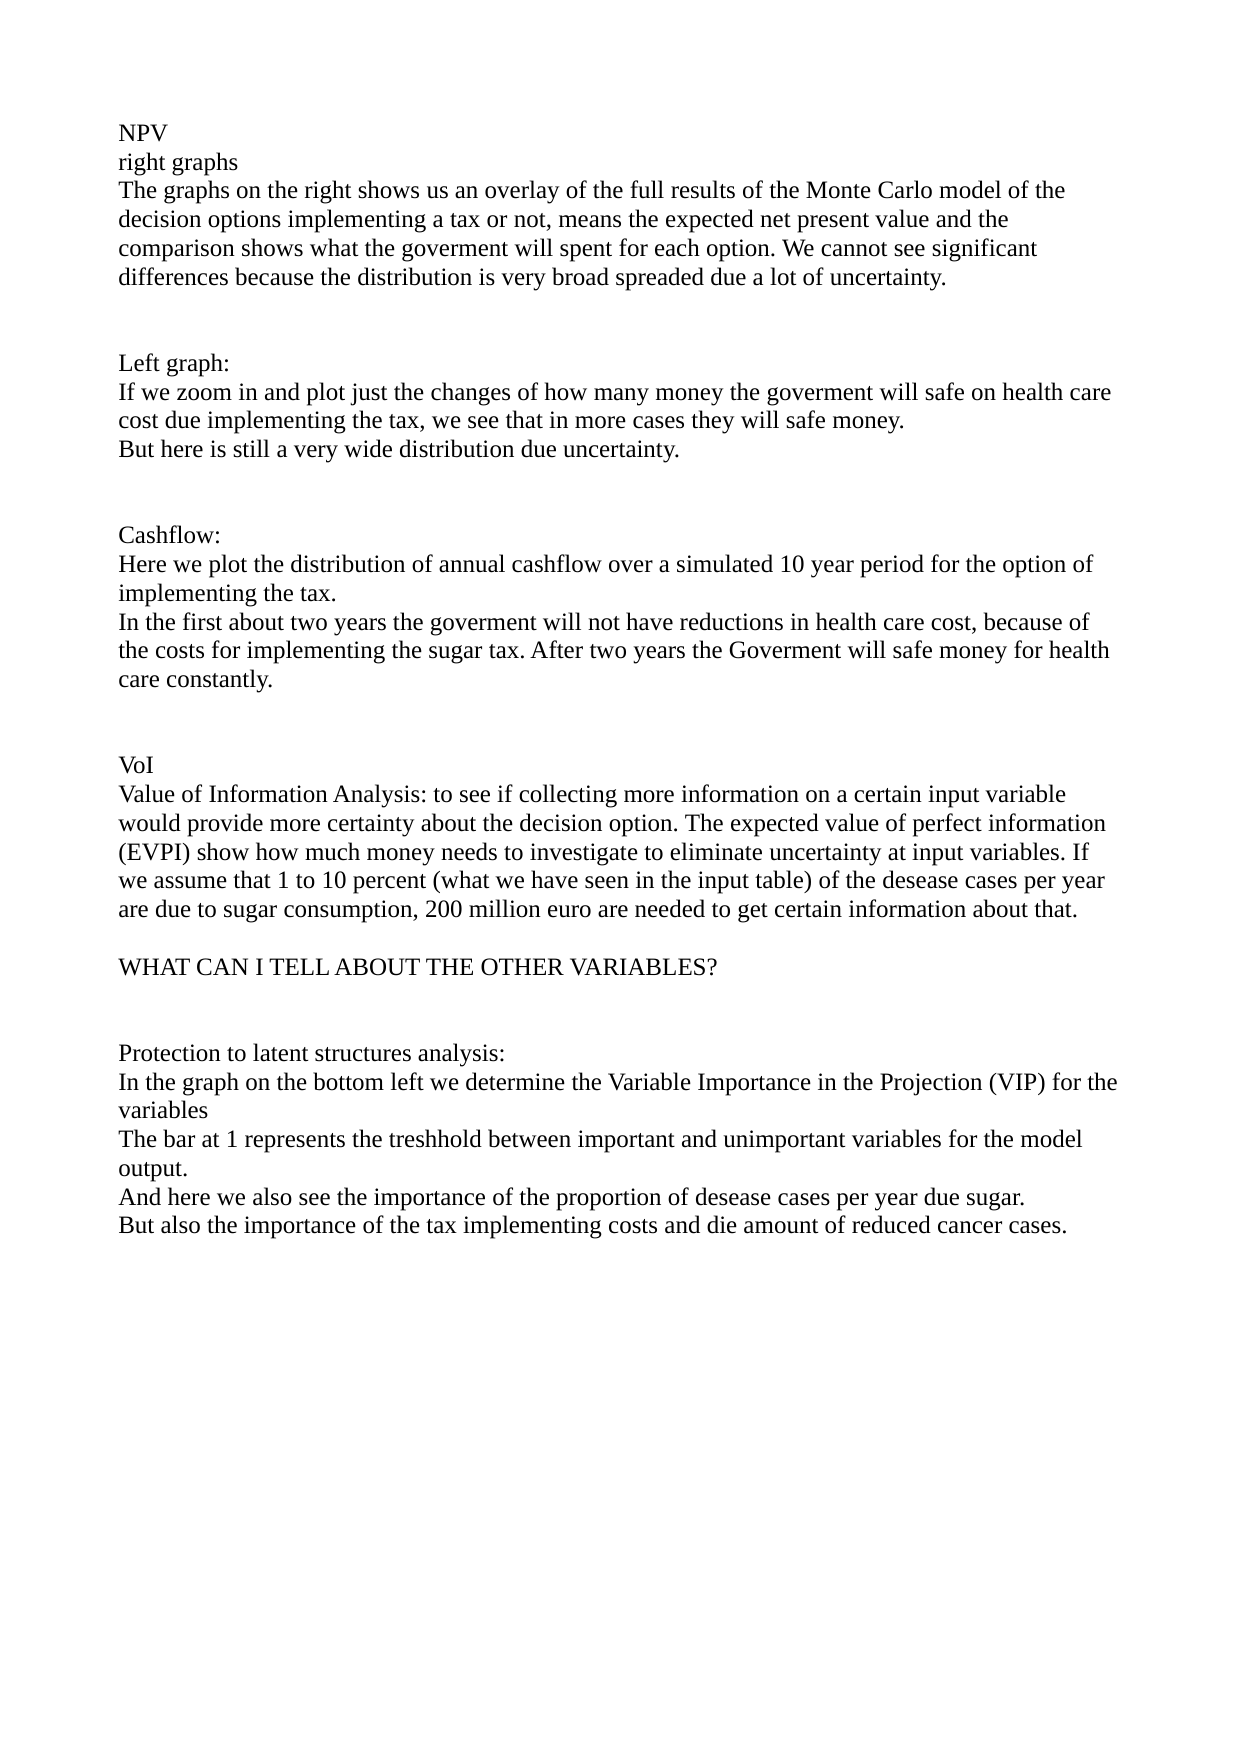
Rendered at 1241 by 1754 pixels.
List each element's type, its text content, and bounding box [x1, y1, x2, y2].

text Cashflow: [118, 521, 1122, 549]
text If we zoom in and plot just the changes of how many money the goverment will safe on health care cost due implementing the tax, we see that in more cases they will safe money. [118, 377, 1122, 434]
text The bar at 1 represents the treshhold between important and unimportant variables for the model output. [118, 1124, 1122, 1182]
text WHAT CAN I TELL ABOUT THE OTHER VARIABLES? [118, 952, 1122, 981]
text In the first about two years the goverment will not have reductions in health care cost, because of the costs for implementing the sugar tax. After two years the Goverment will safe money for health care constantly. [118, 607, 1122, 693]
text NPV [118, 118, 1122, 147]
text But also the importance of the tax implementing costs and die amount of reduced cancer cases. [118, 1211, 1122, 1239]
text Value of Information Analysis: to see if collecting more information on a certain input variable would provide more certainty about the decision option. The expected value of perfect information (EVPI) show how much money needs to investigate to eliminate uncertainty at input variables. If we assume that 1 to 10 percent (what we have seen in the input table) of the desease cases per year are due to sugar consumption, 200 million euro are needed to get certain information about that. [118, 779, 1122, 923]
text And here we also see the importance of the proportion of desease cases per year due sugar. [118, 1182, 1122, 1211]
text Protection to latent structures analysis: [118, 1038, 1122, 1067]
text But here is still a very wide distribution due uncertainty. [118, 434, 1122, 463]
text VoI [118, 751, 1122, 779]
text right graphs [118, 147, 1122, 176]
text Here we plot the distribution of annual cashflow over a simulated 10 year period for the option of implementing the tax. [118, 549, 1122, 607]
text The graphs on the right shows us an overlay of the full results of the Monte Carlo model of the decision options implementing a tax or not, means the expected net present value and the comparison shows what the goverment will spent for each option. We cannot see significant differences because the distribution is very broad spreaded due a lot of uncertainty. [118, 176, 1122, 291]
text In the graph on the bottom left we determine the Variable Importance in the Projection (VIP) for the variables [118, 1067, 1122, 1124]
text Left graph: [118, 348, 1122, 377]
